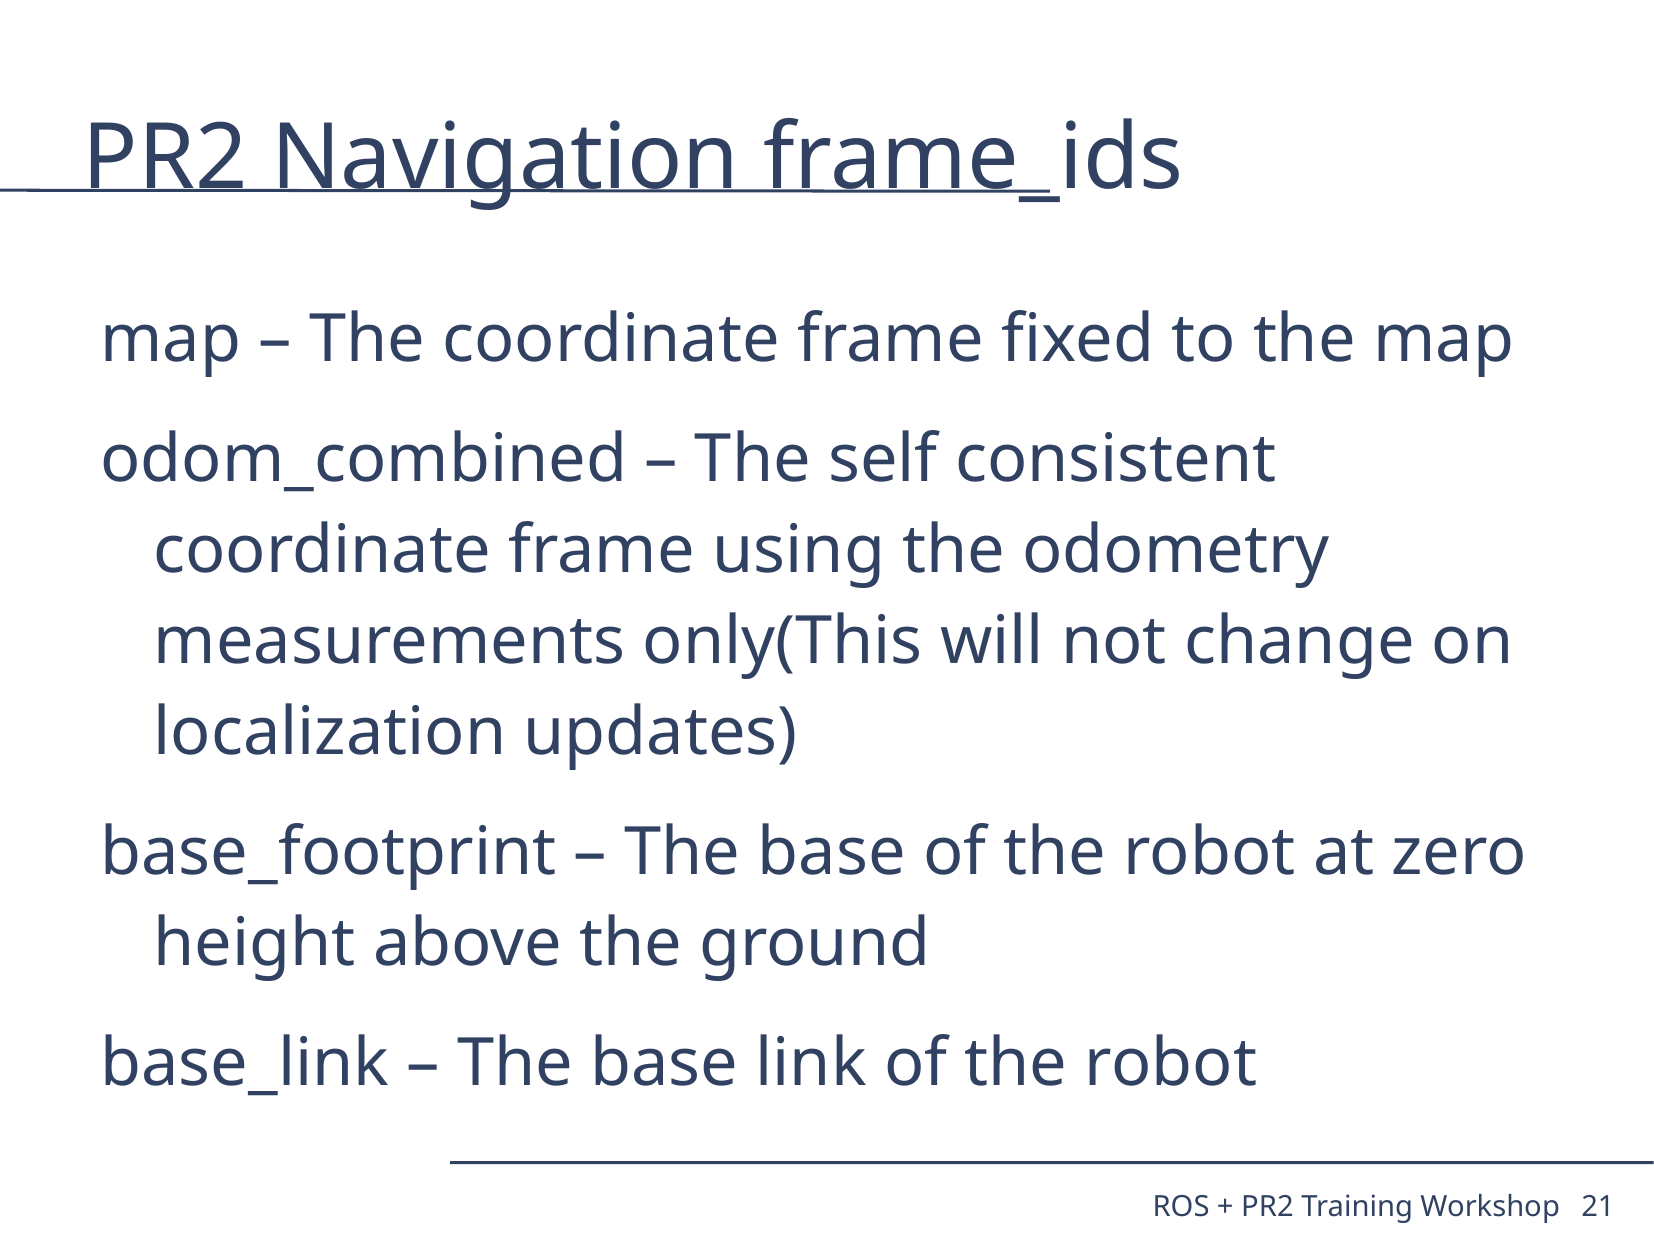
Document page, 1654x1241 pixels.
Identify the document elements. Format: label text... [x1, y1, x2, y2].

list map – The coordinate frame fixed to the map odom_combined – The self consistent coordinate frame using the odometry measurements only(This will not change on localization updates) base_footprint – The base of the robot at zero height above the ground base_link – The base link of the robot [82, 290, 1571, 1109]
title PR2 Navigation frame_ids [82, 49, 1571, 257]
